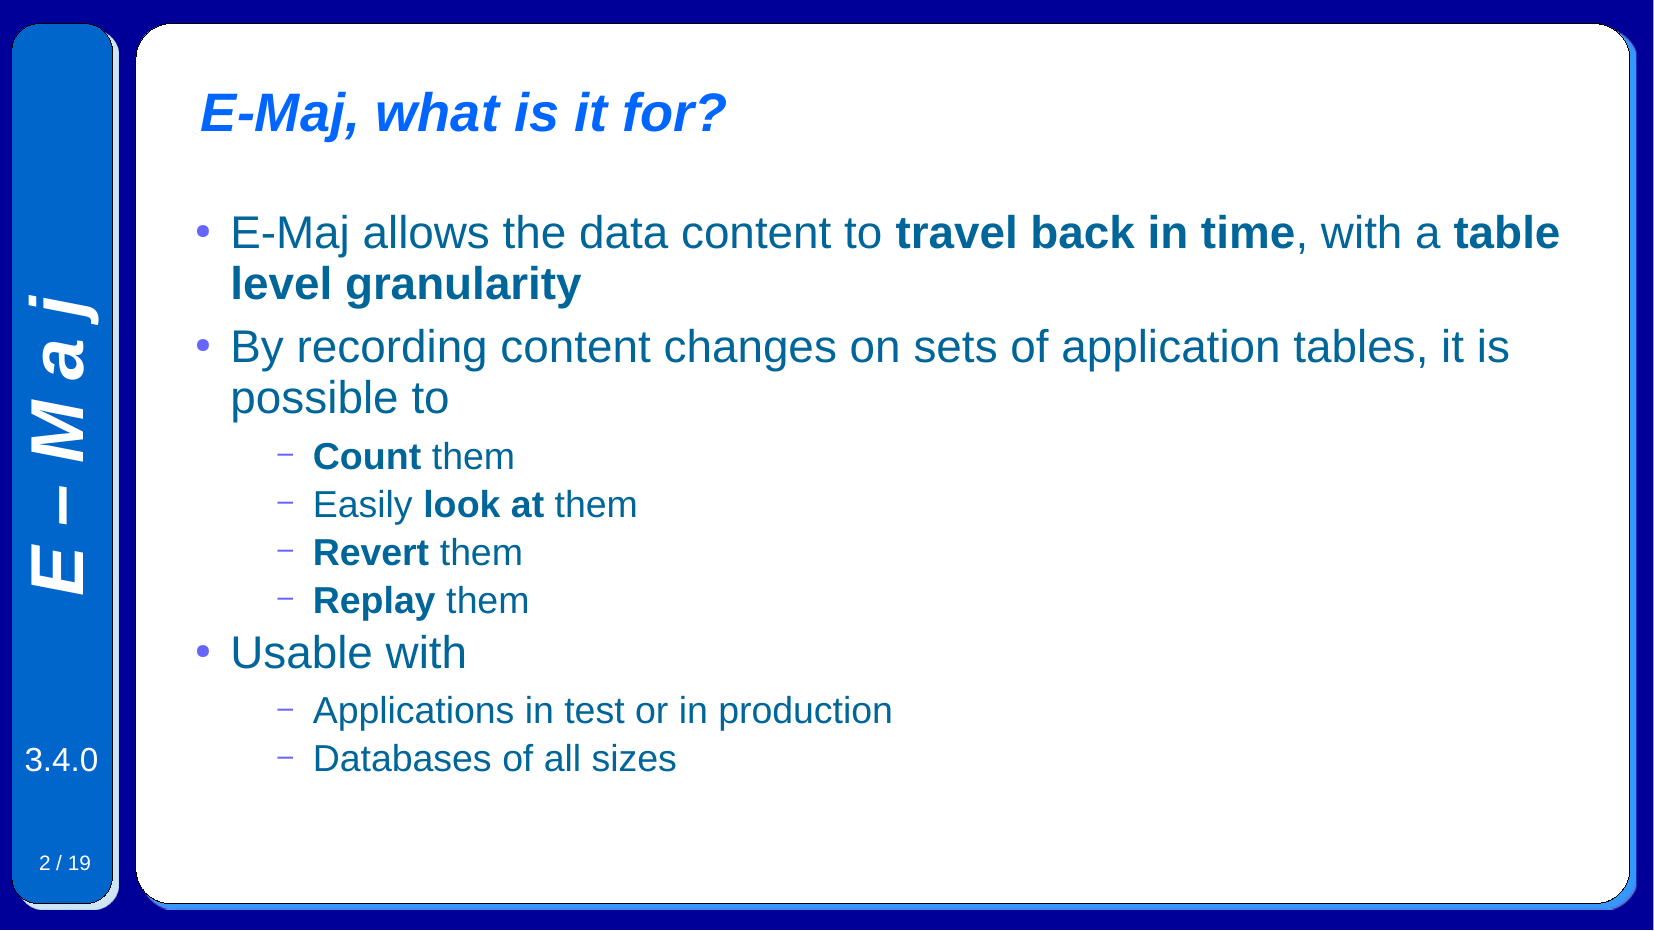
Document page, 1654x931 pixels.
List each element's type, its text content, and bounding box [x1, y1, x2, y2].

list E-Maj allows the data content to travel back in time, with a table level granularity By recording content changes on sets of application tables, it is possible to Count them Easily look at them Revert them Replay them Usable with Applications in test or in production Databases of all sizes [177, 206, 1587, 886]
title E-Maj, what is it for? [200, 34, 1575, 191]
